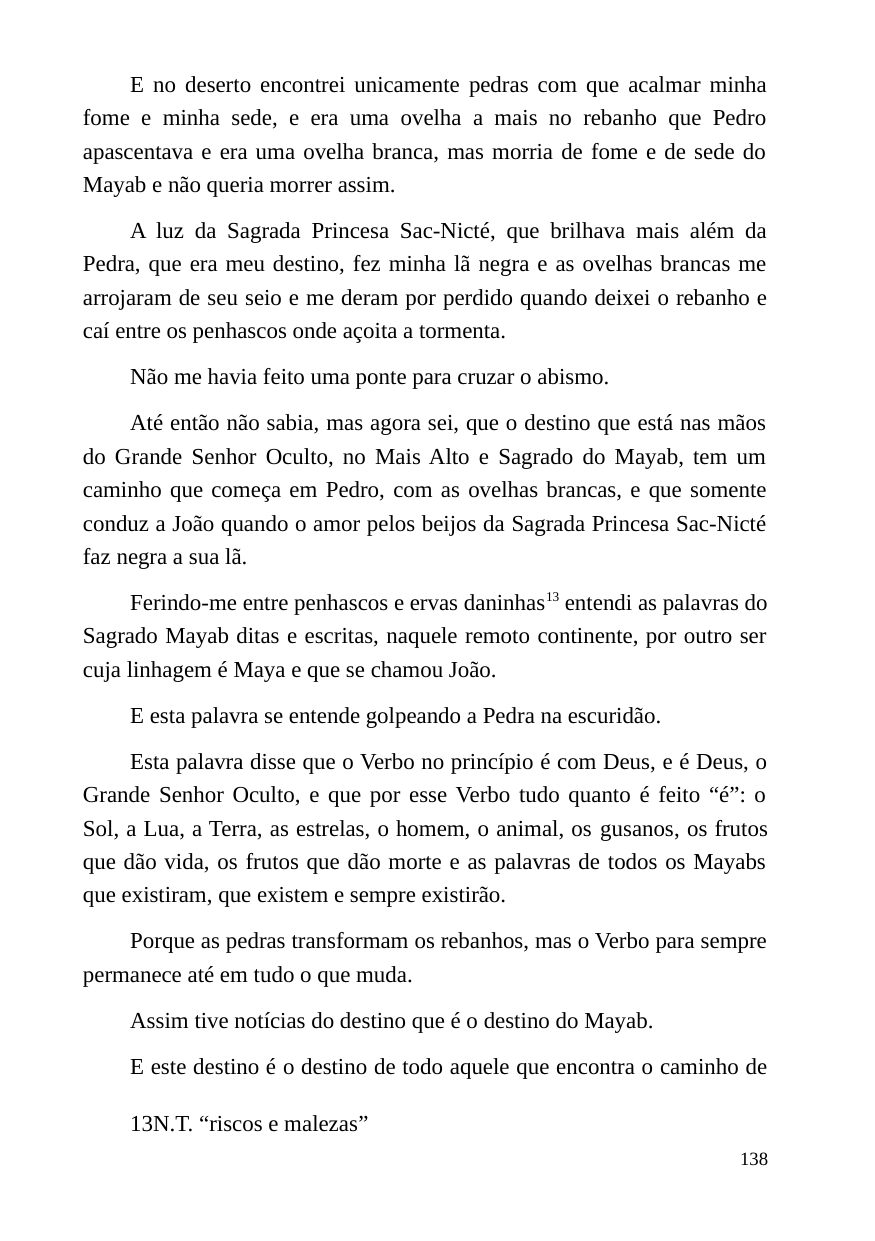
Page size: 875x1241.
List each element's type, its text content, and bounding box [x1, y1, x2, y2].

text Não me havia feito uma ponte para cruzar o abismo. [83, 363, 768, 390]
text E esta palavra se entende golpeando a Pedra na escuridão. [83, 702, 768, 728]
text Porque as pedras transformam os rebanhos, mas o Verbo para sempre permanece até em tudo o que muda. [83, 927, 768, 987]
text Assim tive notícias do destino que é o destino do Mayab. [83, 1007, 768, 1033]
text N.T. “riscos e malezas” [83, 1110, 768, 1136]
text E no deserto encontrei unicamente pedras com que acalmar minha fome e minha sede, e era uma ovelha a mais no rebanho que Pedro apascentava e era uma ovelha branca, mas morria de fome e de sede do Mayab e não queria morrer assim. [83, 71, 768, 197]
text Ferindo-me entre penhascos e ervas daninhas entendi as palavras do Sagrado Mayab ditas e escritas, naquele remoto continente, por outro ser cuja linhagem é Maya e que se chamou João. [83, 589, 768, 682]
text A luz da Sagrada Princesa Sac-Nicté, que brilhava mais além da Pedra, que era meu destino, fez minha lã negra e as ovelhas brancas me arrojaram de seu seio e me deram por perdido quando deixei o rebanho e caí entre os penhascos onde açoita a tormenta. [83, 217, 768, 344]
text E este destino é o destino de todo aquele que encontra o caminho de [83, 1053, 768, 1079]
text Esta palavra disse que o Verbo no princípio é com Deus, e é Deus, o Grande Senhor Oculto, e que por esse Verbo tudo quanto é feito “é”: o Sol, a Lua, a Terra, as estrelas, o homem, o animal, os gusanos, os frutos que dão vida, os frutos que dão morte e as palavras de todos os Mayabs que existiram, que existem e sempre existirão. [83, 748, 768, 908]
text Até então não sabia, mas agora sei, que o destino que está nas mãos do Grande Senhor Oculto, no Mais Alto e Sagrado do Mayab, tem um caminho que começa em Pedro, com as ovelhas brancas, e que somente conduz a João quando o amor pelos beijos da Sagrada Princesa Sac-Nicté faz negra a sua lã. [83, 409, 768, 569]
